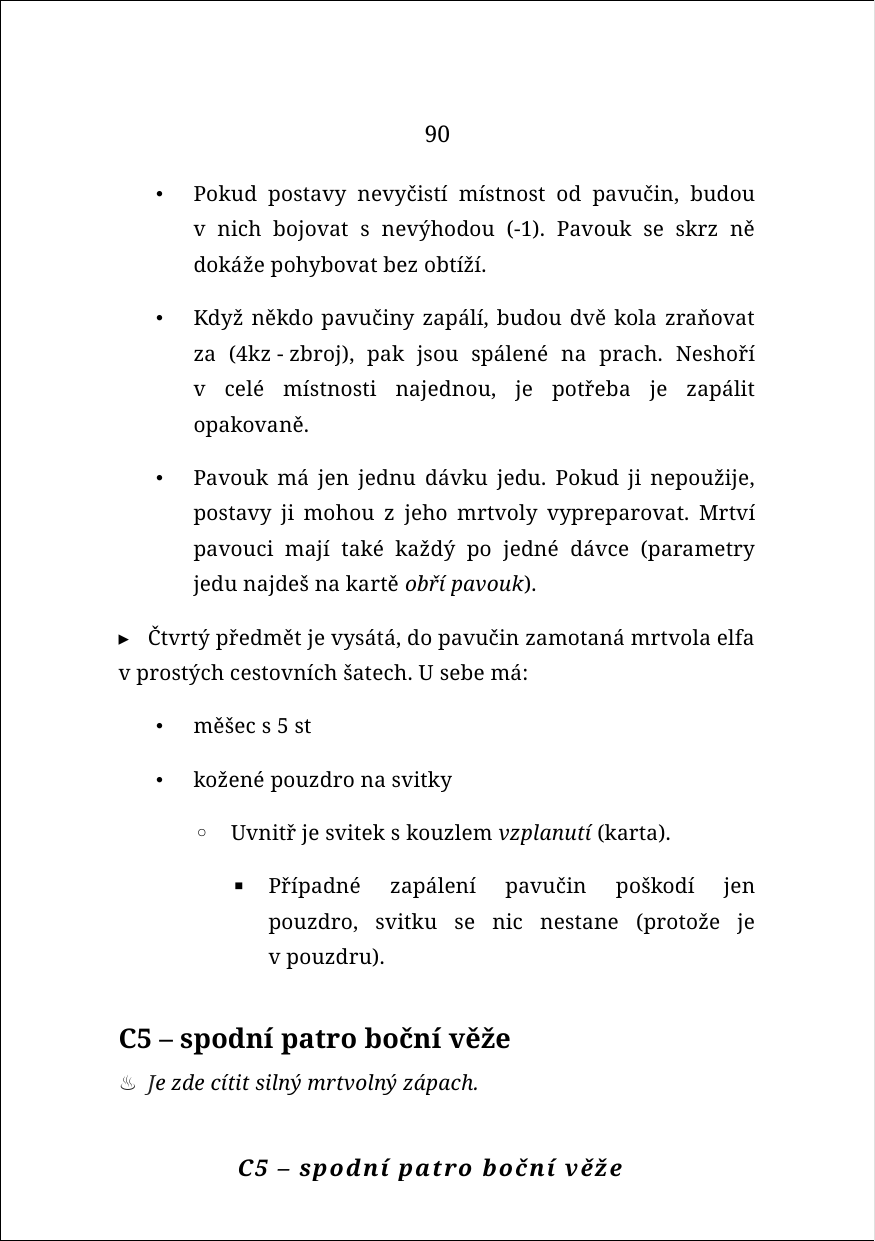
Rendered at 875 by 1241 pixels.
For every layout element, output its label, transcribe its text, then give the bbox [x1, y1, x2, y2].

text ▸ Čtvrtý předmět je vysátá, do pavučin zamotaná mrtvola elfa v⁠ prostých cestovních šatech. U⁠ sebe má: [118, 623, 756, 687]
list Případné zapálení pavučin poškodí jen pouzdro, svitku se nic nestane (protože je v⁠ pouzdru). [231, 871, 756, 971]
subtitle C5 – spodní patro boční věže [118, 1019, 756, 1056]
list kožené pouzdro na svitky [156, 765, 756, 793]
list měšec s⁠ 5 st [156, 712, 756, 740]
list Pokud postavy nevyčistí místnost od pavučin, budou v⁠ nich bojovat s⁠ nevýhodou (-1). Pavouk se skrz ně dokáže pohybovat bez obtíží. [156, 179, 756, 278]
text ♨ Je zde cítit silný mrtvolný zápach. [118, 1068, 756, 1096]
list Když někdo pavučiny zapálí, budou dvě kola zraňovat za (4kz - zbroj), pak jsou spálené na prach. Neshoří v⁠ celé místnosti najednou, je potřeba je zapálit opakovaně. [156, 303, 756, 438]
list Uvnitř je svitek s⁠ kouzlem vzplanutí (karta). [193, 818, 756, 846]
list Pavouk má jen jednu dávku jedu. Pokud ji nepoužije, postavy ji mohou z⁠ jeho mrtvoly vypreparovat. Mrtví pavouci mají také každý po jedné dávce (parametry jedu najdeš na kartě obří pavouk). [156, 463, 756, 598]
